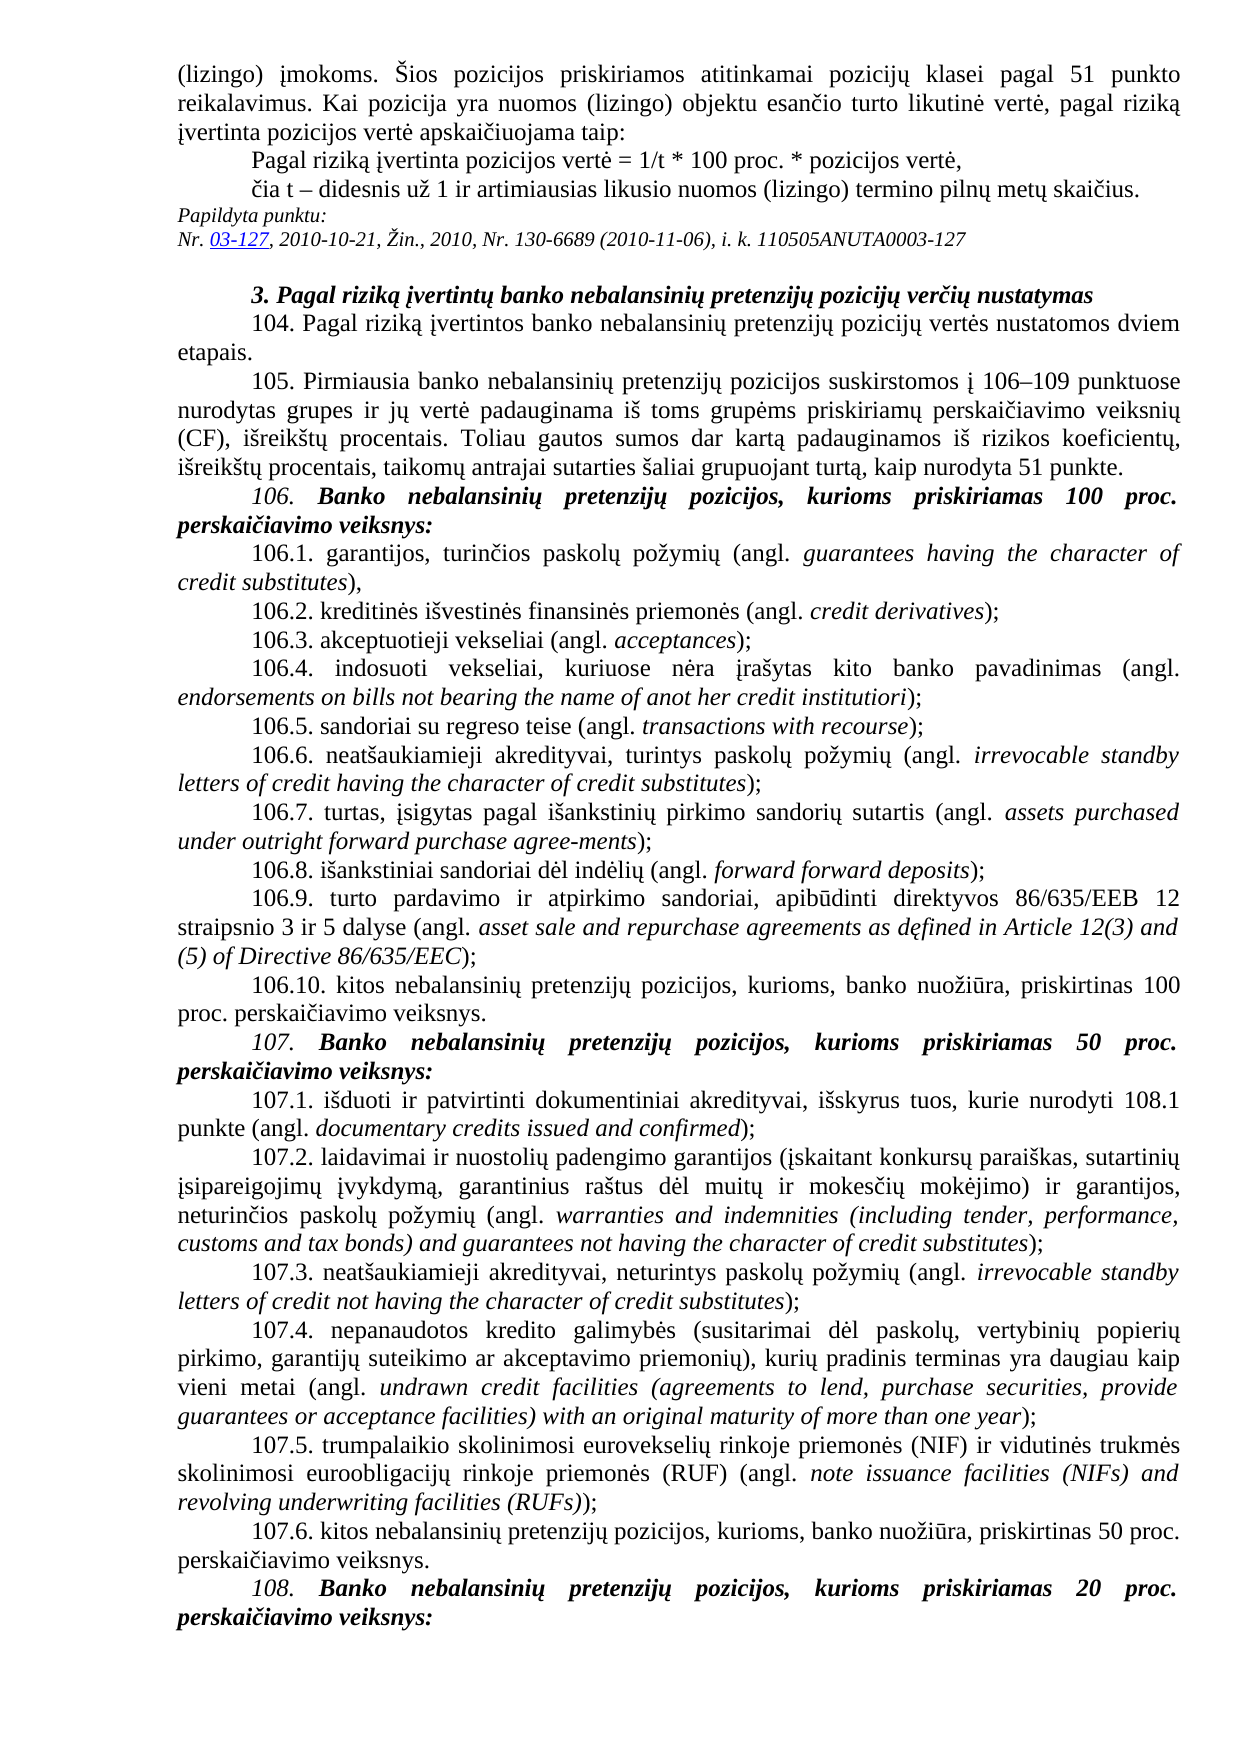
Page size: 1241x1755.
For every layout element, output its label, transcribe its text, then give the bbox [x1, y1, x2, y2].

text 106.5. sandoriai su regreso teise (angl. transactions with recourse); [177, 711, 1181, 740]
text 105. Pirmiausia banko nebalansinių pretenzijų pozicijos suskirstomos į 106–109 punktuose nurodytas grupes ir jų vertė padauginama iš toms grupėms priskiriamų perskaičiavimo veiksnių (CF), išreikštų procentais. Toliau gautos sumos dar kartą padauginamos iš rizikos koeficientų, išreikštų procentais, taikomų antrajai sutarties šaliai grupuojant turtą, kaip nurodyta 51 punkte. [177, 366, 1181, 481]
text 107.6. kitos nebalansinių pretenzijų pozicijos, kurioms, banko nuožiūra, priskirtinas 50 proc. perskaičiavimo veiksnys. [177, 1516, 1181, 1573]
text 106.3. akceptuotieji vekseliai (angl. acceptances); [177, 625, 1181, 653]
text 106.1. garantijos, turinčios paskolų požymių (angl. guarantees having the character of credit substitutes), [177, 538, 1181, 596]
text 107.2. laidavimai ir nuostolių padengimo garantijos (įskaitant konkursų paraiškas, sutartinių įsipareigojimų įvykdymą, garantinius raštus dėl muitų ir mokesčių mokėjimo) ir garantijos, neturinčios paskolų požymių (angl. warranties and indemnities (including tender, performance, customs and tax bonds) and guarantees not having the character of credit substitutes); [177, 1142, 1181, 1257]
text 106.2. kreditinės išvestinės finansinės priemonės (angl. credit derivatives); [177, 596, 1181, 625]
text 107.5. trumpalaikio skolinimosi eurovekselių rinkoje priemonės (NIF) ir vidutinės trukmės skolinimosi euroobligacijų rinkoje priemonės (RUF) (angl. note issuance facilities (NIFs) and revolving underwriting facilities (RUFs)); [177, 1430, 1181, 1516]
text 107.3. neatšaukiamieji akredityvai, neturintys paskolų požymių (angl. irrevocable standby letters of credit not having the character of credit substitutes); [177, 1257, 1181, 1315]
text 107.4. nepanaudotos kredito galimybės (susitarimai dėl paskolų, vertybinių popierių pirkimo, garantijų suteikimo ar akceptavimo priemonių), kurių pradinis terminas yra daugiau kaip vieni metai (angl. undrawn credit facilities (agreements to lend, purchase securities, provide guarantees or acceptance facilities) with an original maturity of more than one year); [177, 1315, 1181, 1430]
text 107. Banko nebalansinių pretenzijų pozicijos, kurioms priskiriamas 50 proc. perskaičiavimo veiksnys: [177, 1027, 1181, 1085]
text Papildyta punktu: [177, 203, 1181, 227]
text 106.6. neatšaukiamieji akredityvai, turintys paskolų požymių (angl. irrevocable standby letters of credit having the character of credit substitutes); [177, 740, 1181, 797]
text 3. Pagal riziką įvertintų banko nebalansinių pretenzijų pozicijų verčių nustatymas [177, 280, 1181, 308]
text 104. Pagal riziką įvertintos banko nebalansinių pretenzijų pozicijų vertės nustatomos dviem etapais. [177, 308, 1181, 366]
text 106.9. turto pardavimo ir atpirkimo sandoriai, apibūdinti direktyvos 86/635/EEB 12 straipsnio 3 ir 5 dalyse (angl. asset sale and repurchase agreements as dęfined in Article 12(3) and (5) of Directive 86/635/EEC); [177, 883, 1181, 970]
text čia t – didesnis už 1 ir artimiausias likusio nuomos (lizingo) termino pilnų metų skaičius. [177, 174, 1181, 203]
text 106.4. indosuoti vekseliai, kuriuose nėra įrašytas kito banko pavadinimas (angl. endorsements on bills not bearing the name of anot her credit institutiori); [177, 653, 1181, 711]
text Nr. 03-127, 2010-10-21, Žin., 2010, Nr. 130-6689 (2010-11-06), i. k. 110505ANUTA0003-127 [177, 227, 1181, 251]
text Pagal riziką įvertinta pozicijos vertė = 1/t * 100 proc. * pozicijos vertė, [177, 145, 1181, 174]
text 108. Banko nebalansinių pretenzijų pozicijos, kurioms priskiriamas 20 proc. perskaičiavimo veiksnys: [177, 1573, 1181, 1631]
text 106.7. turtas, įsigytas pagal išankstinių pirkimo sandorių sutartis (angl. assets purchased under outright forward purchase agree-ments); [177, 797, 1181, 855]
text 107.1. išduoti ir patvirtinti dokumentiniai akredityvai, išskyrus tuos, kurie nurodyti 108.1 punkte (angl. documentary credits issued and confirmed); [177, 1085, 1181, 1142]
text 106.10. kitos nebalansinių pretenzijų pozicijos, kurioms, banko nuožiūra, priskirtinas 100 proc. perskaičiavimo veiksnys. [177, 970, 1181, 1027]
text (lizingo) įmokoms. Šios pozicijos priskiriamos atitinkamai pozicijų klasei pagal 51 punkto reikalavimus. Kai pozicija yra nuomos (lizingo) objektu esančio turto likutinė vertė, pagal riziką įvertinta pozicijos vertė apskaičiuojama taip: [177, 59, 1181, 145]
text 106. Banko nebalansinių pretenzijų pozicijos, kurioms priskiriamas 100 proc. perskaičiavimo veiksnys: [177, 481, 1181, 538]
text 106.8. išankstiniai sandoriai dėl indėlių (angl. forward forward deposits); [177, 855, 1181, 883]
